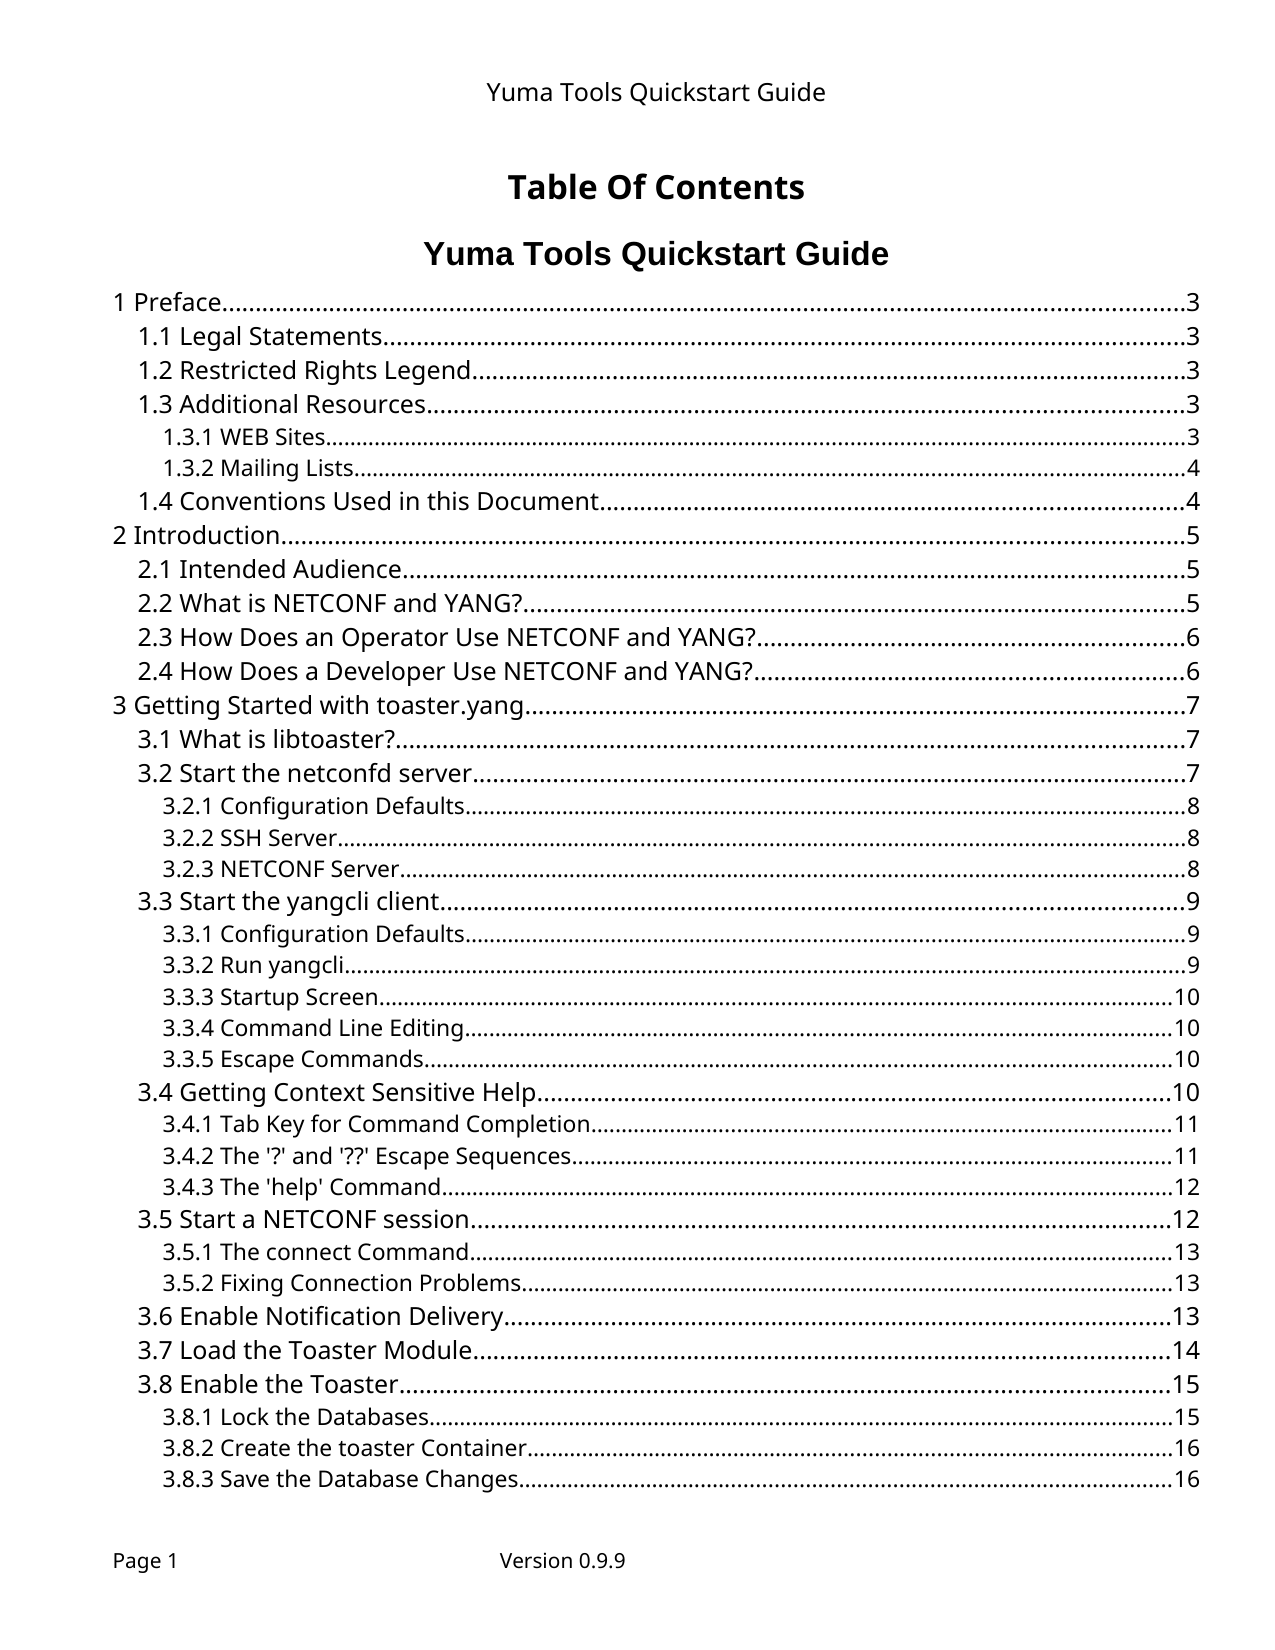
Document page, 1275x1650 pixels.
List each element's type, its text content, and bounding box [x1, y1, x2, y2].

text 2.1 Intended Audience 5 [137, 552, 1200, 586]
text 3.3.3 Startup Screen 10 [162, 981, 1200, 1012]
text 1.2 Restricted Rights Legend 3 [137, 353, 1200, 387]
text 3.5.2 Fixing Connection Problems 13 [162, 1267, 1200, 1299]
text 3.2.3 NETCONF Server 8 [162, 853, 1200, 884]
text 3.3.4 Command Line Editing 10 [162, 1012, 1200, 1043]
text 1 Preface 3 [112, 285, 1200, 319]
text 1.4 Conventions Used in this Document 4 [137, 484, 1200, 518]
text 2.2 What is NETCONF and YANG? 5 [137, 586, 1200, 620]
text 2.4 How Does a Developer Use NETCONF and YANG? 6 [137, 654, 1200, 688]
text 3.4.1 Tab Key for Command Completion 11 [162, 1108, 1200, 1139]
text 3.3 Start the yangcli client 9 [137, 884, 1200, 918]
subtitle Yuma Tools Quickstart Guide [112, 234, 1200, 272]
text 1.3 Additional Resources 3 [137, 387, 1200, 421]
text 3.2.2 SSH Server 8 [162, 821, 1200, 853]
text 3.2 Start the netconfd server 7 [137, 756, 1200, 790]
text 3.3.5 Escape Commands 10 [162, 1043, 1200, 1074]
text 3.8.2 Create the toaster Container 16 [162, 1432, 1200, 1463]
text 1.3.1 WEB Sites 3 [162, 421, 1200, 452]
text 2 Introduction 5 [112, 518, 1200, 552]
text 3.8 Enable the Toaster 15 [137, 1367, 1200, 1401]
text 3 Getting Started with toaster.yang 7 [112, 688, 1200, 722]
text 3.3.1 Configuration Defaults 9 [162, 918, 1200, 949]
text 3.7 Load the Toaster Module 14 [137, 1333, 1200, 1367]
text 3.8.3 Save the Database Changes 16 [162, 1463, 1200, 1494]
text 3.4 Getting Context Sensitive Help 10 [137, 1074, 1200, 1108]
text 3.5 Start a NETCONF session 12 [137, 1202, 1200, 1236]
text 3.4.2 The '?' and '??' Escape Sequences 11 [162, 1139, 1200, 1171]
text 3.6 Enable Notification Delivery 13 [137, 1299, 1200, 1333]
text 3.2.1 Configuration Defaults 8 [162, 790, 1200, 821]
text 3.8.1 Lock the Databases 15 [162, 1401, 1200, 1432]
text 2.3 How Does an Operator Use NETCONF and YANG? 6 [137, 620, 1200, 654]
title Table Of Contents [112, 163, 1200, 209]
text 1.1 Legal Statements 3 [137, 319, 1200, 353]
text 3.4.3 The 'help' Command 12 [162, 1171, 1200, 1202]
text 3.3.2 Run yangcli 9 [162, 949, 1200, 981]
text 3.1 What is libtoaster? 7 [137, 722, 1200, 756]
text 1.3.2 Mailing Lists 4 [162, 452, 1200, 484]
text 3.5.1 The connect Command 13 [162, 1236, 1200, 1267]
